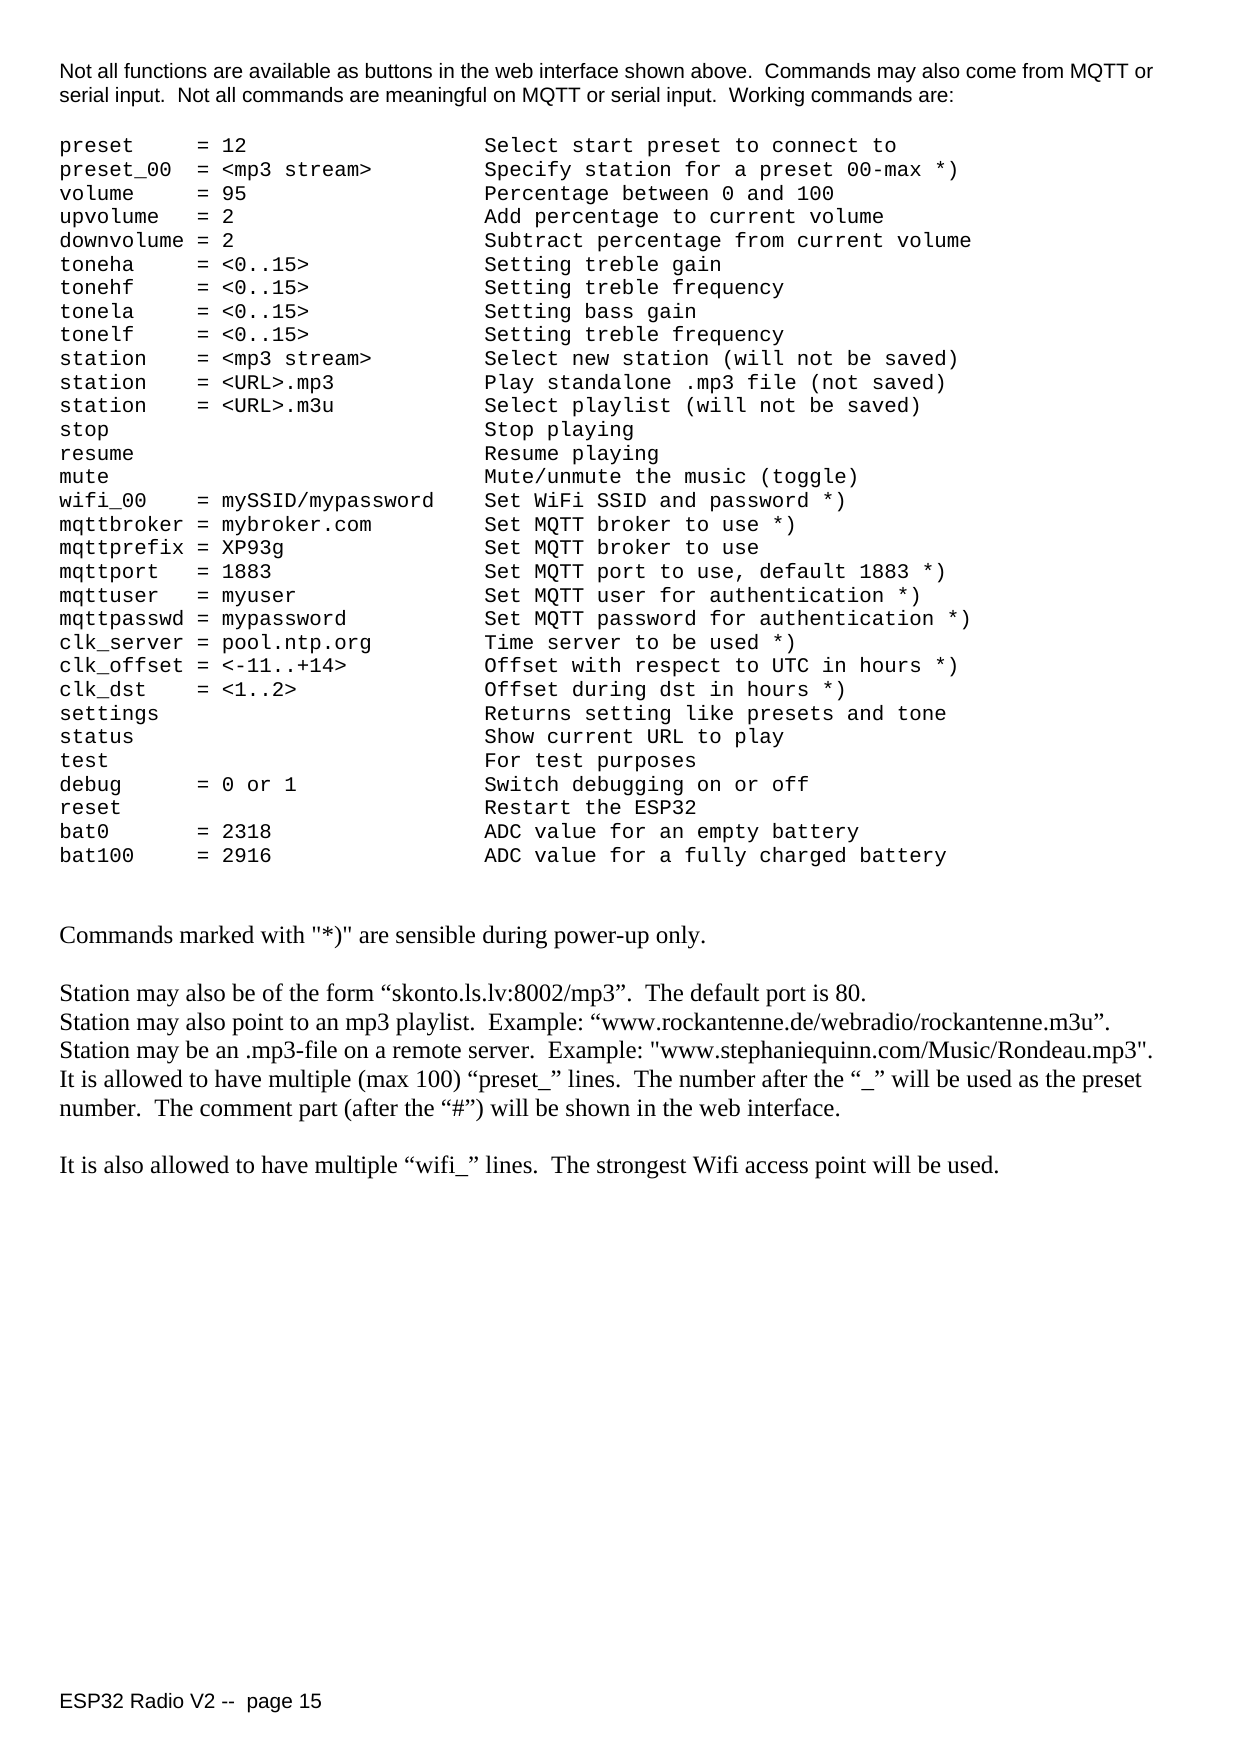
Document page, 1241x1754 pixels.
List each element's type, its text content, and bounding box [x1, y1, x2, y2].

text wifi_00 = mySSID/mypassword Set WiFi SSID and password *) [59, 490, 1181, 514]
text Not all functions are available as buttons in the web interface shown above. Commands may also come from MQTT or serial input. Not all commands are meaningful on MQTT or serial input. Working commands are: [59, 59, 1181, 107]
text station = <mp3 stream> Select new station (will not be saved) [59, 348, 1181, 372]
text tonehf = <0..15> Setting treble frequency [59, 277, 1181, 301]
text mqttport = 1883 Set MQTT port to use, default 1883 *) [59, 561, 1181, 584]
text stop Stop playing [59, 419, 1181, 443]
text settings Returns setting like presets and tone [59, 703, 1181, 726]
text toneha = <0..15> Setting treble gain [59, 253, 1181, 277]
text downvolume = 2 Subtract percentage from current volume [59, 230, 1181, 253]
text clk_offset = <-11..+14> Offset with respect to UTC in hours *) [59, 656, 1181, 679]
text Station may also point to an mp3 playlist. Example: “www.rockantenne.de/webradio/rockantenne.m3u”. [59, 1007, 1181, 1035]
text tonela = <0..15> Setting bass gain [59, 301, 1181, 324]
text test For test purposes [59, 750, 1181, 774]
text It is also allowed to have multiple “wifi_” lines. The strongest Wifi access point will be used. [59, 1150, 1181, 1179]
text Station may be an .mp3-file on a remote server. Example: "www.stephaniequinn.com/Music/Rondeau.mp3". [59, 1035, 1181, 1064]
text station = <URL>.m3u Select playlist (will not be saved) [59, 395, 1181, 419]
text station = <URL>.mp3 Play standalone .mp3 file (not saved) [59, 372, 1181, 395]
text bat100 = 2916 ADC value for a fully charged battery [59, 845, 1181, 868]
text mqttpasswd = mypassword Set MQTT password for authentication *) [59, 608, 1181, 632]
text status Show current URL to play [59, 726, 1181, 750]
text mute Mute/unmute the music (toggle) [59, 466, 1181, 490]
text reset Restart the ESP32 [59, 797, 1181, 821]
text preset = 12 Select start preset to connect to [59, 135, 1181, 159]
text resume Resume playing [59, 443, 1181, 466]
text mqttprefix = XP93g Set MQTT broker to use [59, 537, 1181, 561]
text mqttuser = myuser Set MQTT user for authentication *) [59, 584, 1181, 608]
text clk_dst = <1..2> Offset during dst in hours *) [59, 679, 1181, 703]
text upvolume = 2 Add percentage to current volume [59, 206, 1181, 230]
text volume = 95 Percentage between 0 and 100 [59, 183, 1181, 206]
text It is allowed to have multiple (max 100) “preset_” lines. The number after the “_” will be used as the preset number. The comment part (after the “#”) will be shown in the web interface. [59, 1064, 1181, 1150]
text Station may also be of the form “skonto.ls.lv:8002/mp3”. The default port is 80. [59, 978, 1181, 1007]
text debug = 0 or 1 Switch debugging on or off [59, 774, 1181, 797]
text mqttbroker = mybroker.com Set MQTT broker to use *) [59, 514, 1181, 537]
text bat0 = 2318 ADC value for an empty battery [59, 821, 1181, 845]
text preset_00 = <mp3 stream> Specify station for a preset 00-max *) [59, 159, 1181, 183]
text Commands marked with "*)" are sensible during power-up only. [59, 920, 1181, 949]
text clk_server = pool.ntp.org Time server to be used *) [59, 632, 1181, 656]
text tonelf = <0..15> Setting treble frequency [59, 324, 1181, 348]
